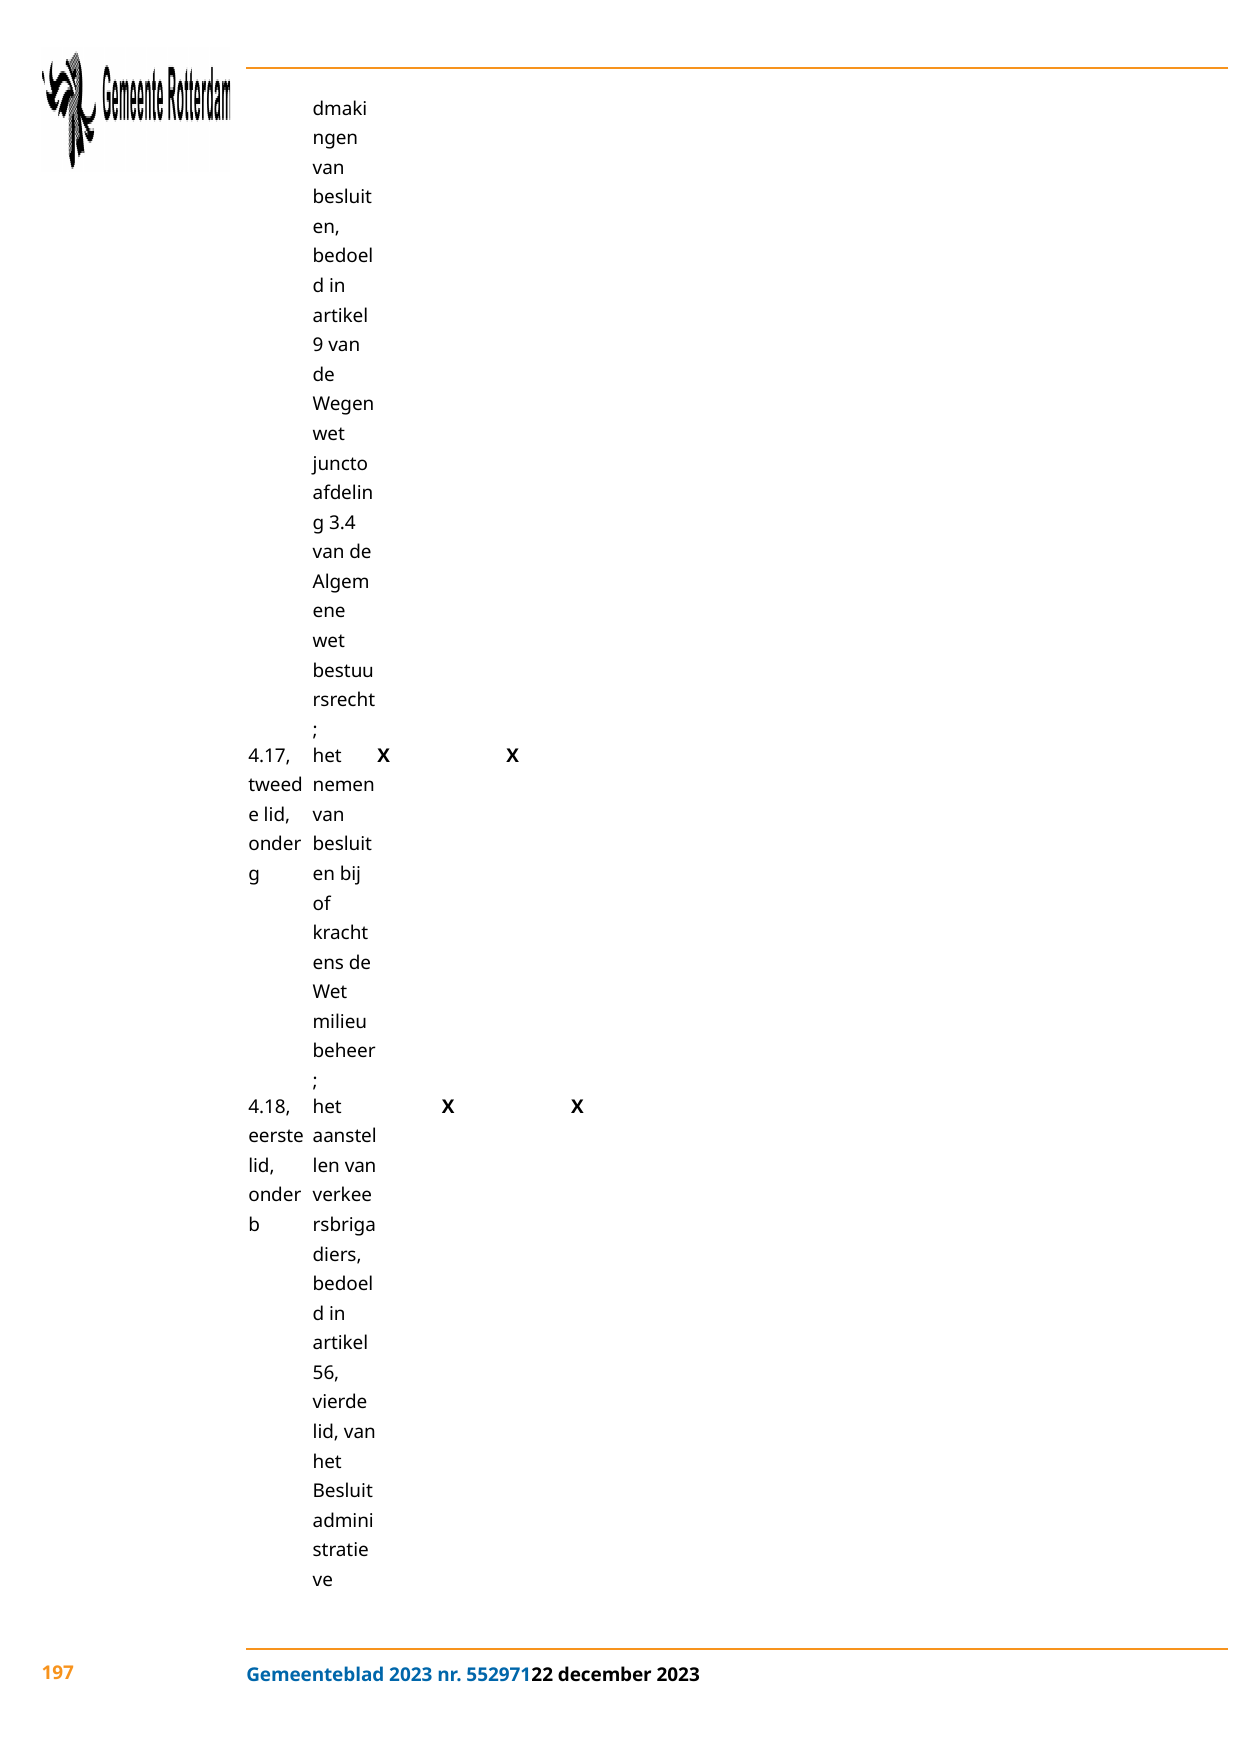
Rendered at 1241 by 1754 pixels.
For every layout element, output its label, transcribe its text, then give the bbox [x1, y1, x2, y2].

table_cell [700, 1093, 829, 1592]
table_cell [1023, 95, 1152, 742]
table_cell [894, 742, 958, 1093]
table_cell 4.18, eerste lid, onder b [248, 1093, 312, 1592]
table_cell X [571, 1093, 635, 1592]
table_cell X [442, 1093, 506, 1592]
table_cell [571, 742, 635, 1093]
table_cell [377, 1093, 442, 1592]
table_cell [506, 1093, 571, 1592]
table_cell [1023, 1093, 1152, 1592]
table_cell het nemen van besluiten bij of krachtens de Wet milieubeheer; [313, 742, 377, 1093]
table_cell [248, 95, 312, 742]
table_cell [571, 95, 635, 742]
table_cell [829, 742, 893, 1093]
table_cell [635, 95, 700, 742]
table_cell [829, 95, 893, 742]
table_cell [635, 742, 700, 1093]
table_cell [700, 742, 829, 1093]
table_cell [442, 95, 506, 742]
table_cell [829, 1093, 893, 1592]
table_cell [635, 1093, 700, 1592]
table_cell [958, 95, 1022, 742]
table_cell 4.17, tweede lid, onder g [248, 742, 312, 1093]
table_cell X [377, 742, 442, 1093]
table_cell het aanstellen van verkeersbrigadiers, bedoeld in artikel 56, vierde lid, van het Besluit administratieve [313, 1093, 377, 1592]
table_cell X [506, 742, 571, 1093]
table_cell [894, 95, 958, 742]
table_cell [377, 95, 442, 742]
table_cell [958, 1093, 1022, 1592]
table_cell [958, 742, 1022, 1093]
picture [41, 47, 231, 172]
table_cell [1023, 742, 1152, 1093]
table_cell [506, 95, 571, 742]
table_cell [894, 1093, 958, 1592]
table_cell [442, 742, 506, 1093]
table_cell [700, 95, 829, 742]
table_cell dmakingen van besluiten, bedoeld in artikel 9 van de Wegenwet juncto afdeling 3.4 van de Algemene wet bestuursrecht; [313, 95, 377, 742]
